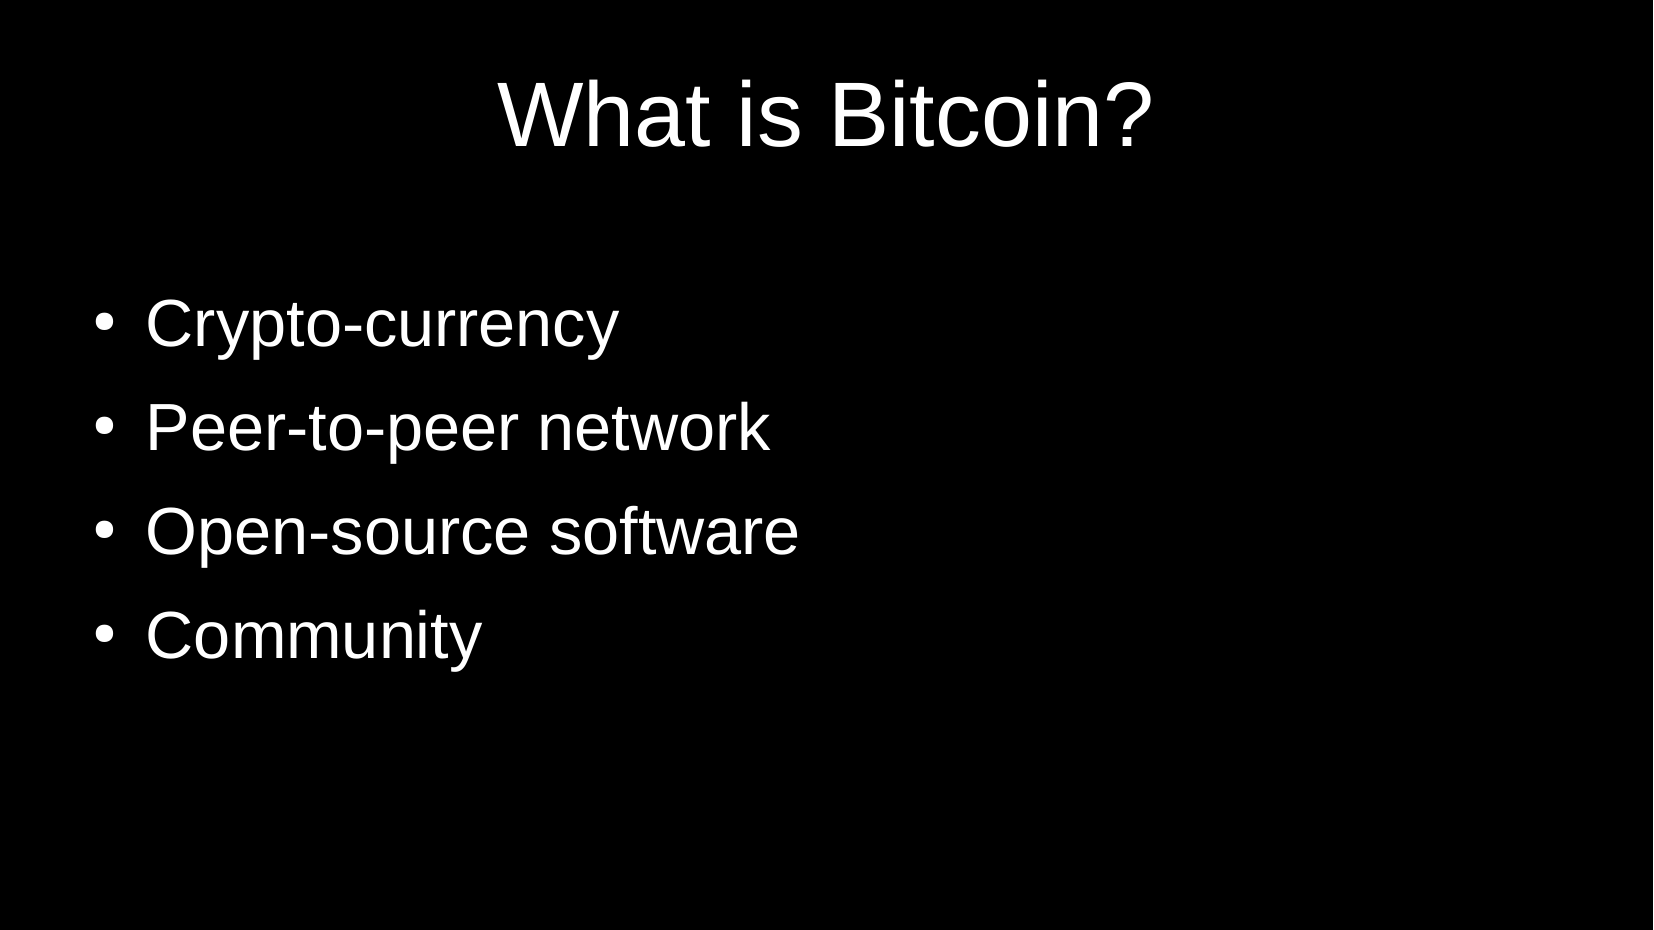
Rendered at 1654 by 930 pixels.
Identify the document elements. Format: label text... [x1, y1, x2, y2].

list Crypto-currency Peer-to-peer network Open-source software Community [75, 285, 1563, 826]
title What is Bitcoin? [82, 37, 1571, 193]
